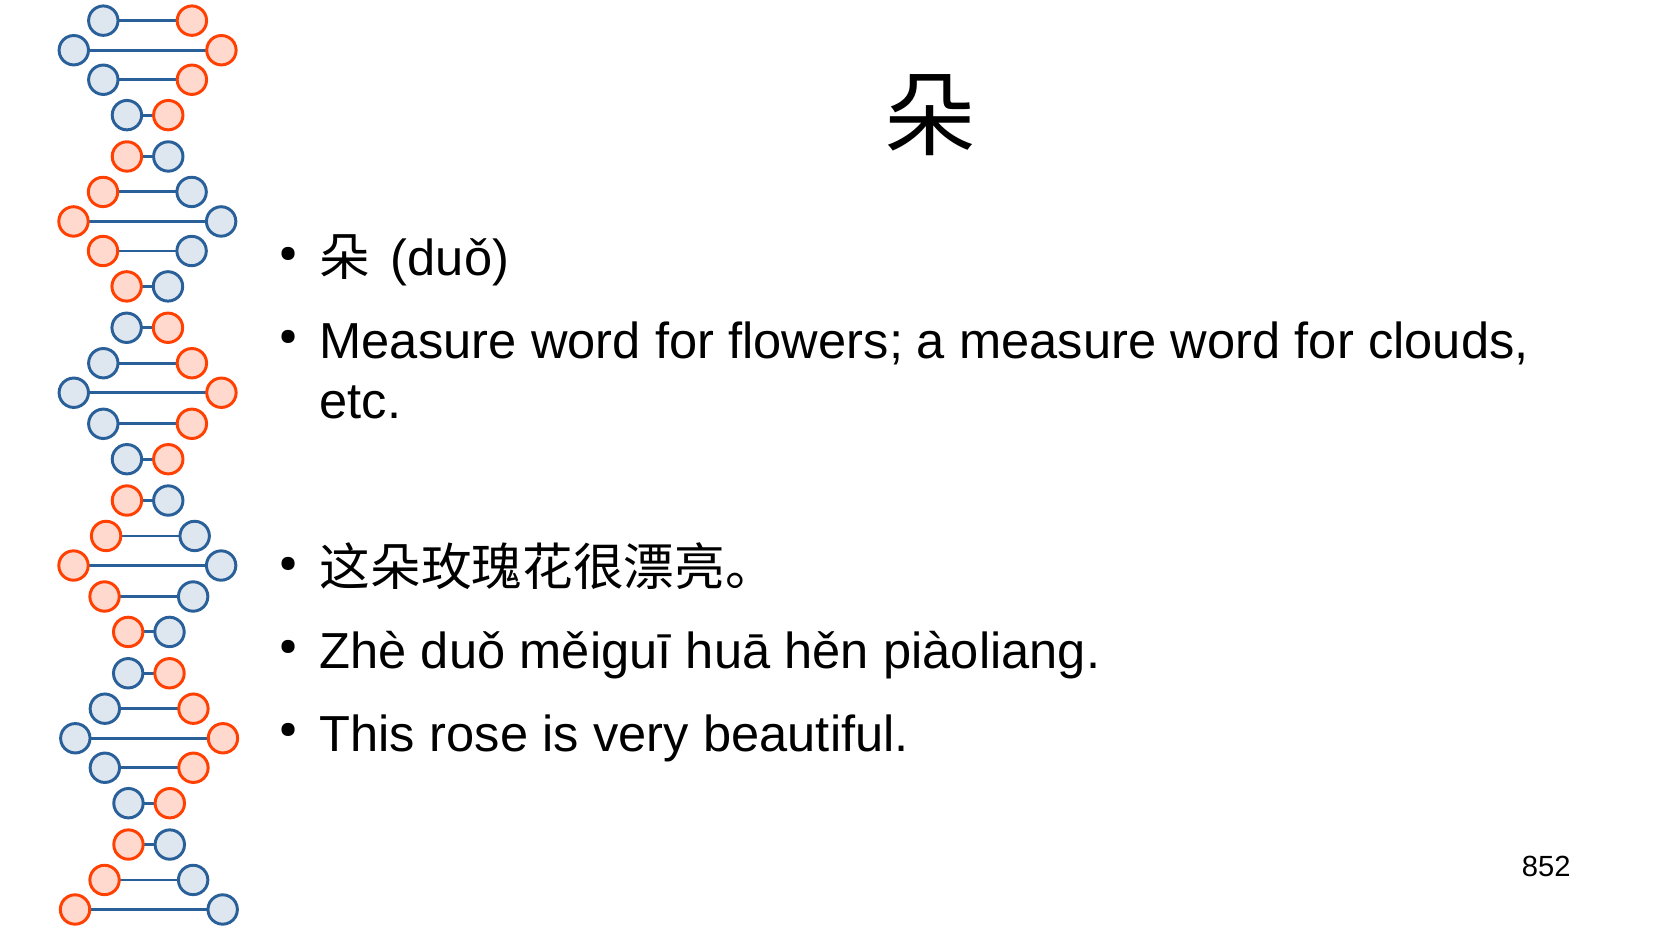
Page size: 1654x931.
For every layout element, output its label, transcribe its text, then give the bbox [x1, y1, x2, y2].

list 朵 (duǒ) Measure word for flowers; a measure word for clouds, etc. 这朵玫瑰花很漂亮。 Zhè duǒ měiguī huā hěn piàoliang. This rose is very beautiful. [265, 224, 1595, 764]
title 朵 [265, 35, 1595, 189]
